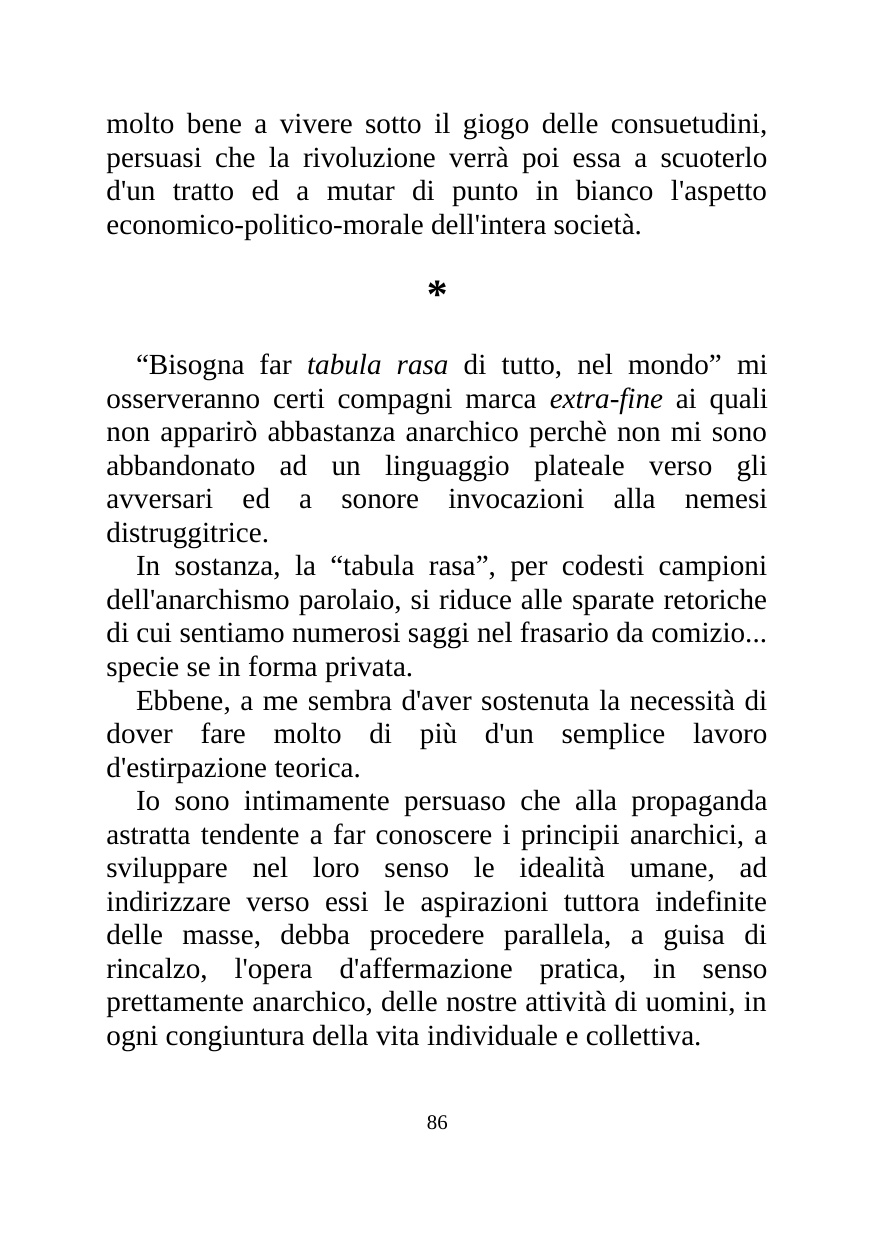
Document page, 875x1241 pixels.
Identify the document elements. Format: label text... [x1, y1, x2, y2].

text “Bisogna far tabula rasa di tutto, nel mondo” mi osserveranno certi compagni marca extra-fine ai quali non apparirò abbastanza anarchico perchè non mi sono abbandonato ad un linguaggio plateale verso gli avversari ed a sonore invocazioni alla nemesi distruggitrice. [106, 347, 768, 548]
text * [106, 270, 768, 318]
text Ebbene, a me sembra d'aver sostenuta la necessità di dover fare molto di più d'un semplice lavoro d'estirpazione teorica. [106, 683, 768, 783]
text Io sono intimamente persuaso che alla propaganda astratta tendente a far conoscere i principii anarchici, a sviluppare nel loro senso le idealità umane, ad indirizzare verso essi le aspirazioni tuttora indefinite delle masse, debba procedere parallela, a guisa di rincalzo, l'opera d'affermazione pratica, in senso prettamente anarchico, delle nostre attività di uomini, in ogni congiuntura della vita individuale e collettiva. [106, 783, 768, 1052]
text In sostanza, la “tabula rasa”, per codesti campioni dell'anarchismo parolaio, si riduce alle sparate retoriche di cui sentiamo numerosi saggi nel frasario da comizio... specie se in forma privata. [106, 548, 768, 683]
text molto bene a vivere sotto il giogo delle consuetudini, persuasi che la rivoluzione verrà poi essa a scuoterlo d'un tratto ed a mutar di punto in bianco l'aspetto economico-politico-morale dell'intera società. [106, 106, 768, 240]
